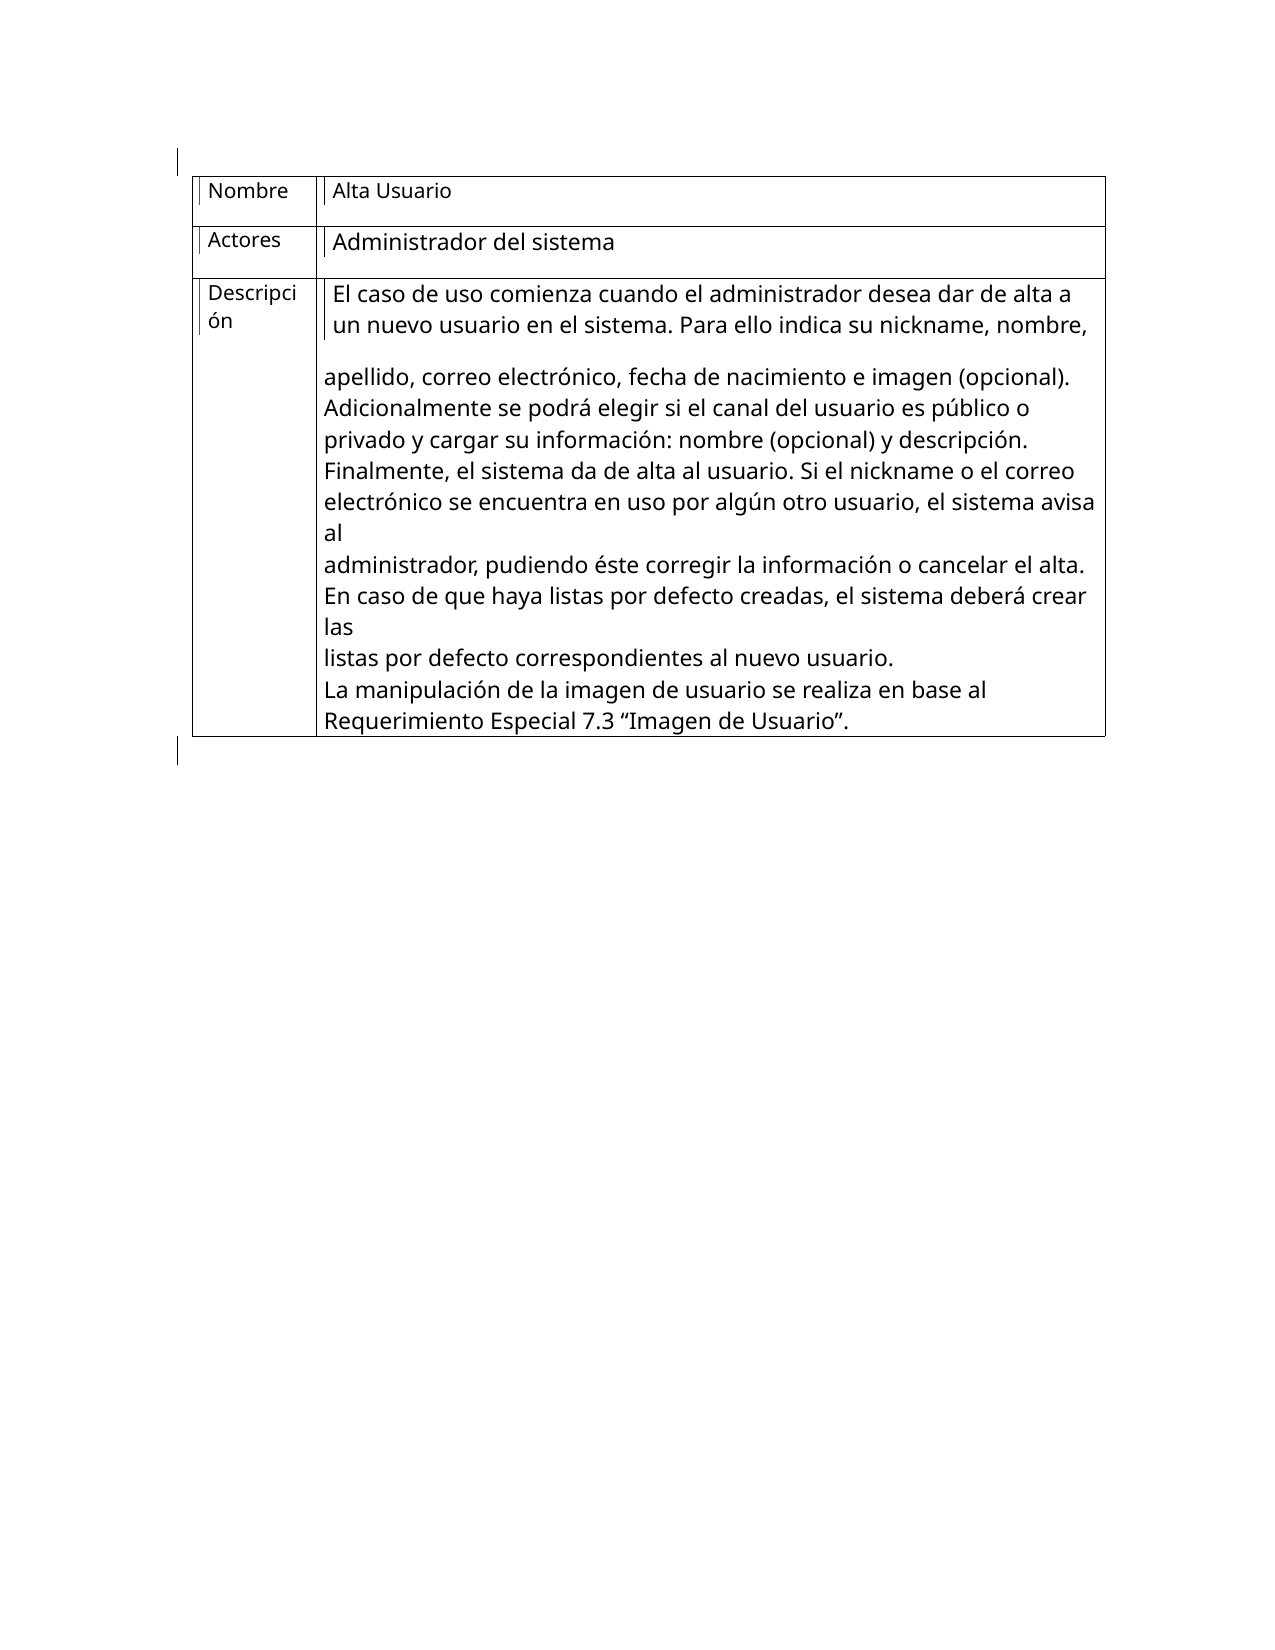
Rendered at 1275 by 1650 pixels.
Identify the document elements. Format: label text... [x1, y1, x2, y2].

table_header Alta Usuario [317, 177, 1105, 226]
table_cell Administrador del sistema [317, 227, 1105, 278]
table_header Nombre [193, 177, 316, 226]
table_cell Descripción [193, 279, 316, 736]
table_cell Actores [193, 227, 316, 278]
table_cell El caso de uso comienza cuando el administrador desea dar de alta a un nuevo usuario en el sistema. Para ello indica su nickname, nombre, apellido, correo electrónico, fecha de nacimiento e imagen (opcional). Adicionalmente se podrá elegir si el canal del usuario es público o privado y cargar su información: nombre (opcional) y descripción. Finalmente, el sistema da de alta al usuario. Si el nickname o el correo electrónico se encuentra en uso por algún otro usuario, el sistema avisa al administrador, pudiendo éste corregir la información o cancelar el alta. En caso de que haya listas por defecto creadas, el sistema deberá crear las listas por defecto correspondientes al nuevo usuario. La manipulación de la imagen de usuario se realiza en base al Requerimiento Especial 7.3 “Imagen de Usuario”. [317, 279, 1105, 736]
